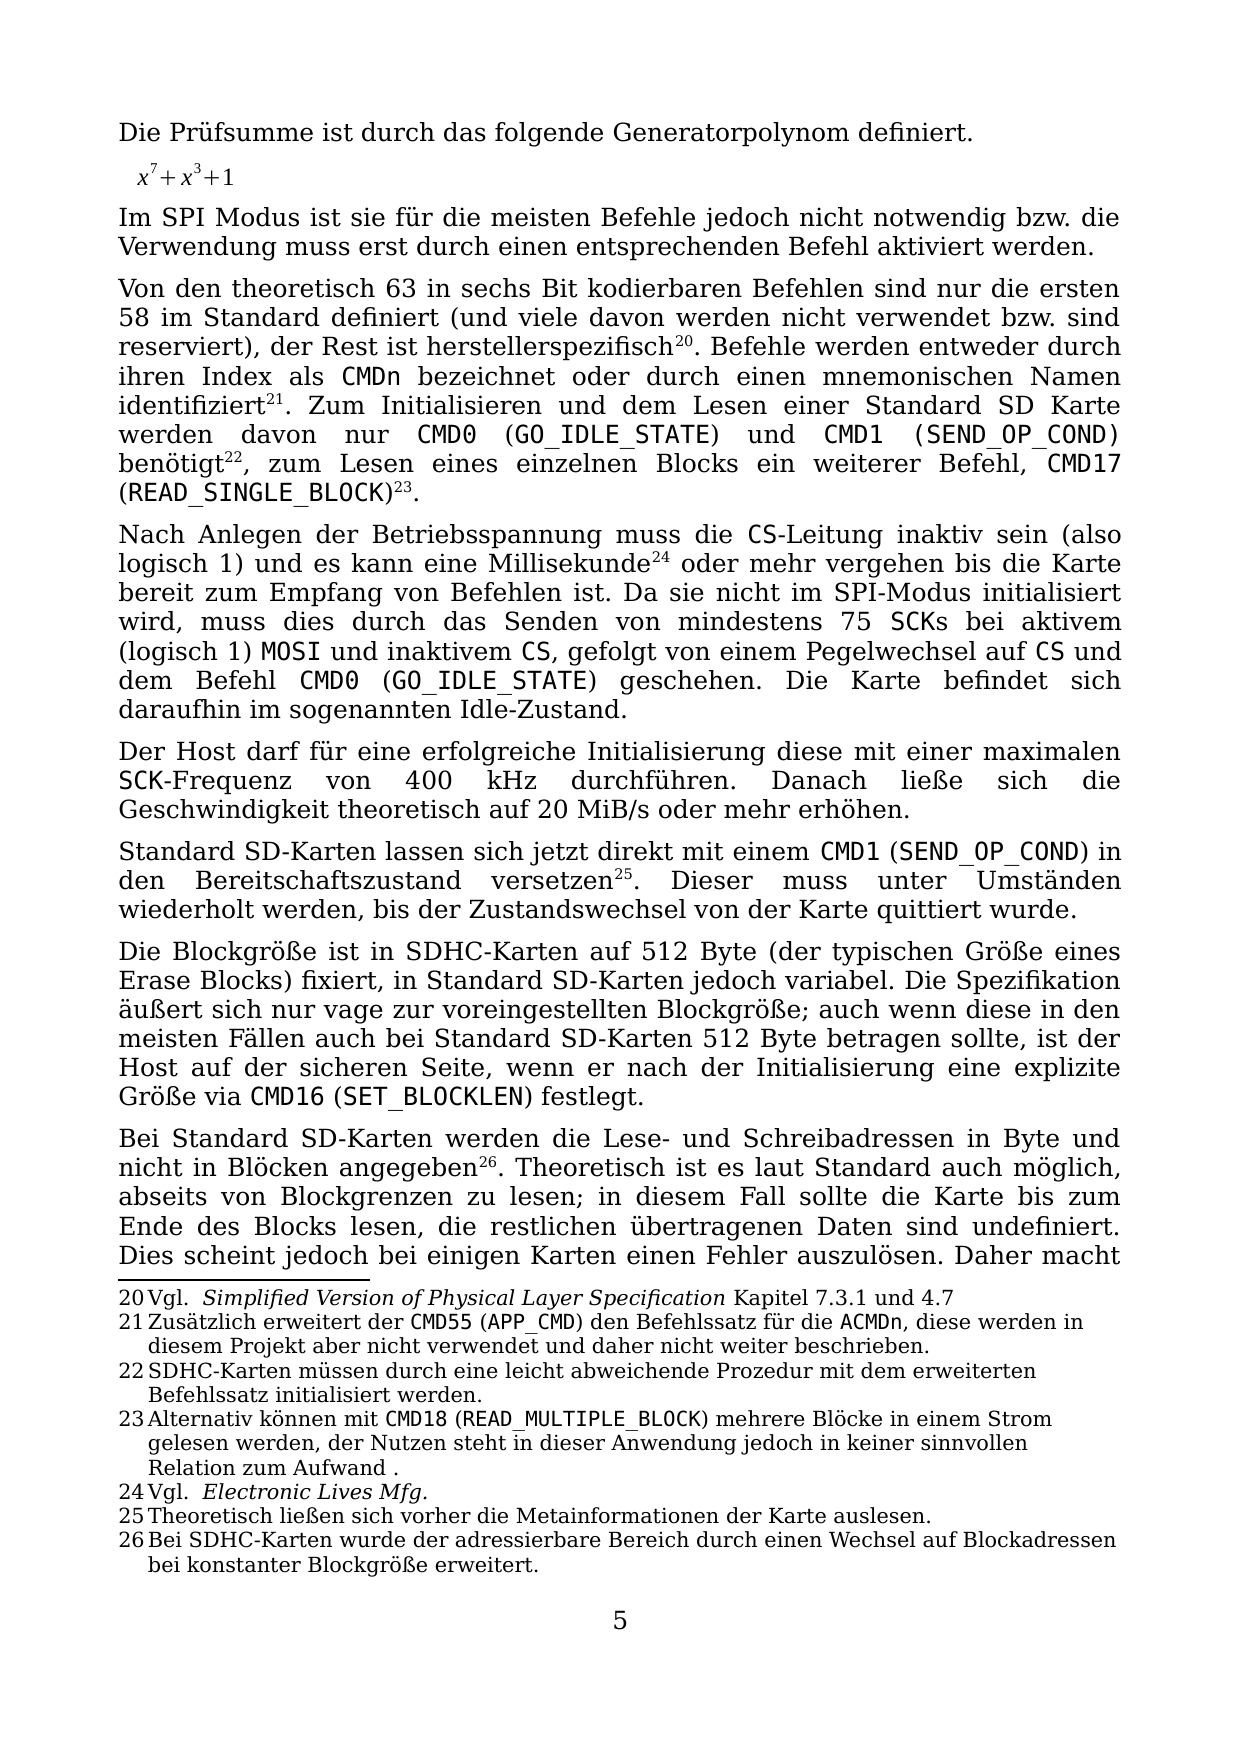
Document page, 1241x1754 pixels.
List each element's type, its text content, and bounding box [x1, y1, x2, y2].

text Von den theoretisch 63 in sechs Bit kodierbaren Befehlen sind nur die ersten 58 im Standard definiert (und viele davon werden nicht verwendet bzw. sind reserviert), der Rest ist herstellerspezifisch. Befehle werden entweder durch ihren Index als CMDn bezeichnet oder durch einen mnemonischen Namen identifiziert. Zum Initialisieren und dem Lesen einer Standard SD Karte werden davon nur CMD0 (GO_IDLE_STATE) und CMD1 (SEND_OP_COND) benötigt, zum Lesen eines einzelnen Blocks ein weiterer Befehl, CMD17 (READ_SINGLE_BLOCK). [118, 274, 1122, 508]
text Der Host darf für eine erfolgreiche Initialisierung diese mit einer maximalen SCK-Frequenz von 400 kHz durchführen. Danach ließe sich die Geschwindigkeit theoretisch auf 20 MiB/s oder mehr erhöhen. [118, 737, 1122, 824]
text Zusätzlich erweitert der CMD55 (APP_CMD) den Befehlssatz für die ACMDn, diese werden in diesem Projekt aber nicht verwendet und daher nicht weiter beschrieben. [118, 1310, 1122, 1359]
text Die Prüfsumme ist durch das folgende Generatorpolynom definiert. [118, 118, 1122, 147]
text Nach Anlegen der Betriebsspannung muss die CS-Leitung inaktiv sein (also logisch 1) und es kann eine Millisekunde oder mehr vergehen bis die Karte bereit zum Empfang von Befehlen ist. Da sie nicht im SPI-Modus initialisiert wird, muss dies durch das Senden von mindestens 75 SCKs bei aktivem (logisch 1) MOSI und inaktivem CS, gefolgt von einem Pegelwechsel auf CS und dem Befehl CMD0 (GO_IDLE_STATE) geschehen. Die Karte befindet sich daraufhin im sogenannten Idle-Zustand. [118, 520, 1122, 724]
text Im SPI Modus ist sie für die meisten Befehle jedoch nicht notwendig bzw. die Verwendung muss erst durch einen entsprechenden Befehl aktiviert werden. [118, 203, 1122, 262]
text Vgl. Simplified Version of Physical Layer Specification Kapitel 7.3.1 und 4.7 [118, 1286, 1122, 1310]
text Alternativ können mit CMD18 (READ_MULTIPLE_BLOCK) mehrere Blöcke in einem Strom gelesen werden, der Nutzen steht in dieser Anwendung jedoch in keiner sinnvollen Relation zum Aufwand . [118, 1407, 1122, 1480]
text Theoretisch ließen sich vorher die Metainformationen der Karte auslesen. [118, 1504, 1122, 1528]
text Bei SDHC-Karten wurde der adressierbare Bereich durch einen Wechsel auf Blockadressen bei konstanter Blockgröße erweitert. [118, 1528, 1122, 1577]
text SDHC-Karten müssen durch eine leicht abweichende Prozedur mit dem erweiterten Befehlssatz initialisiert werden. [118, 1359, 1122, 1407]
text Die Blockgröße ist in SDHC-Karten auf 512 Byte (der typischen Größe eines Erase Blocks) fixiert, in Standard SD-Karten jedoch variabel. Die Spezifikation äußert sich nur vage zur voreingestellten Blockgröße; auch wenn diese in den meisten Fällen auch bei Standard SD-Karten 512 Byte betragen sollte, ist der Host auf der sicheren Seite, wenn er nach der Initialisierung eine explizite Größe via CMD16 (SET_BLOCKLEN) festlegt. [118, 937, 1122, 1112]
text Bei Standard SD-Karten werden die Lese- und Schreibadressen in Byte und nicht in Blöcken angegeben. Theoretisch ist es laut Standard auch möglich, abseits von Blockgrenzen zu lesen; in diesem Fall sollte die Karte bis zum Ende des Blocks lesen, die restlichen übertragenen Daten sind undefiniert. Dies scheint jedoch bei einigen Karten einen Fehler auszulösen. Daher macht [118, 1124, 1122, 1270]
text Standard SD-Karten lassen sich jetzt direkt mit einem CMD1 (SEND_OP_COND) in den Bereitschaftszustand versetzen. Dieser muss unter Umständen wiederholt werden, bis der Zustandswechsel von der Karte quittiert wurde. [118, 837, 1122, 924]
text Vgl. Electronic Lives Mfg. [118, 1480, 1122, 1504]
